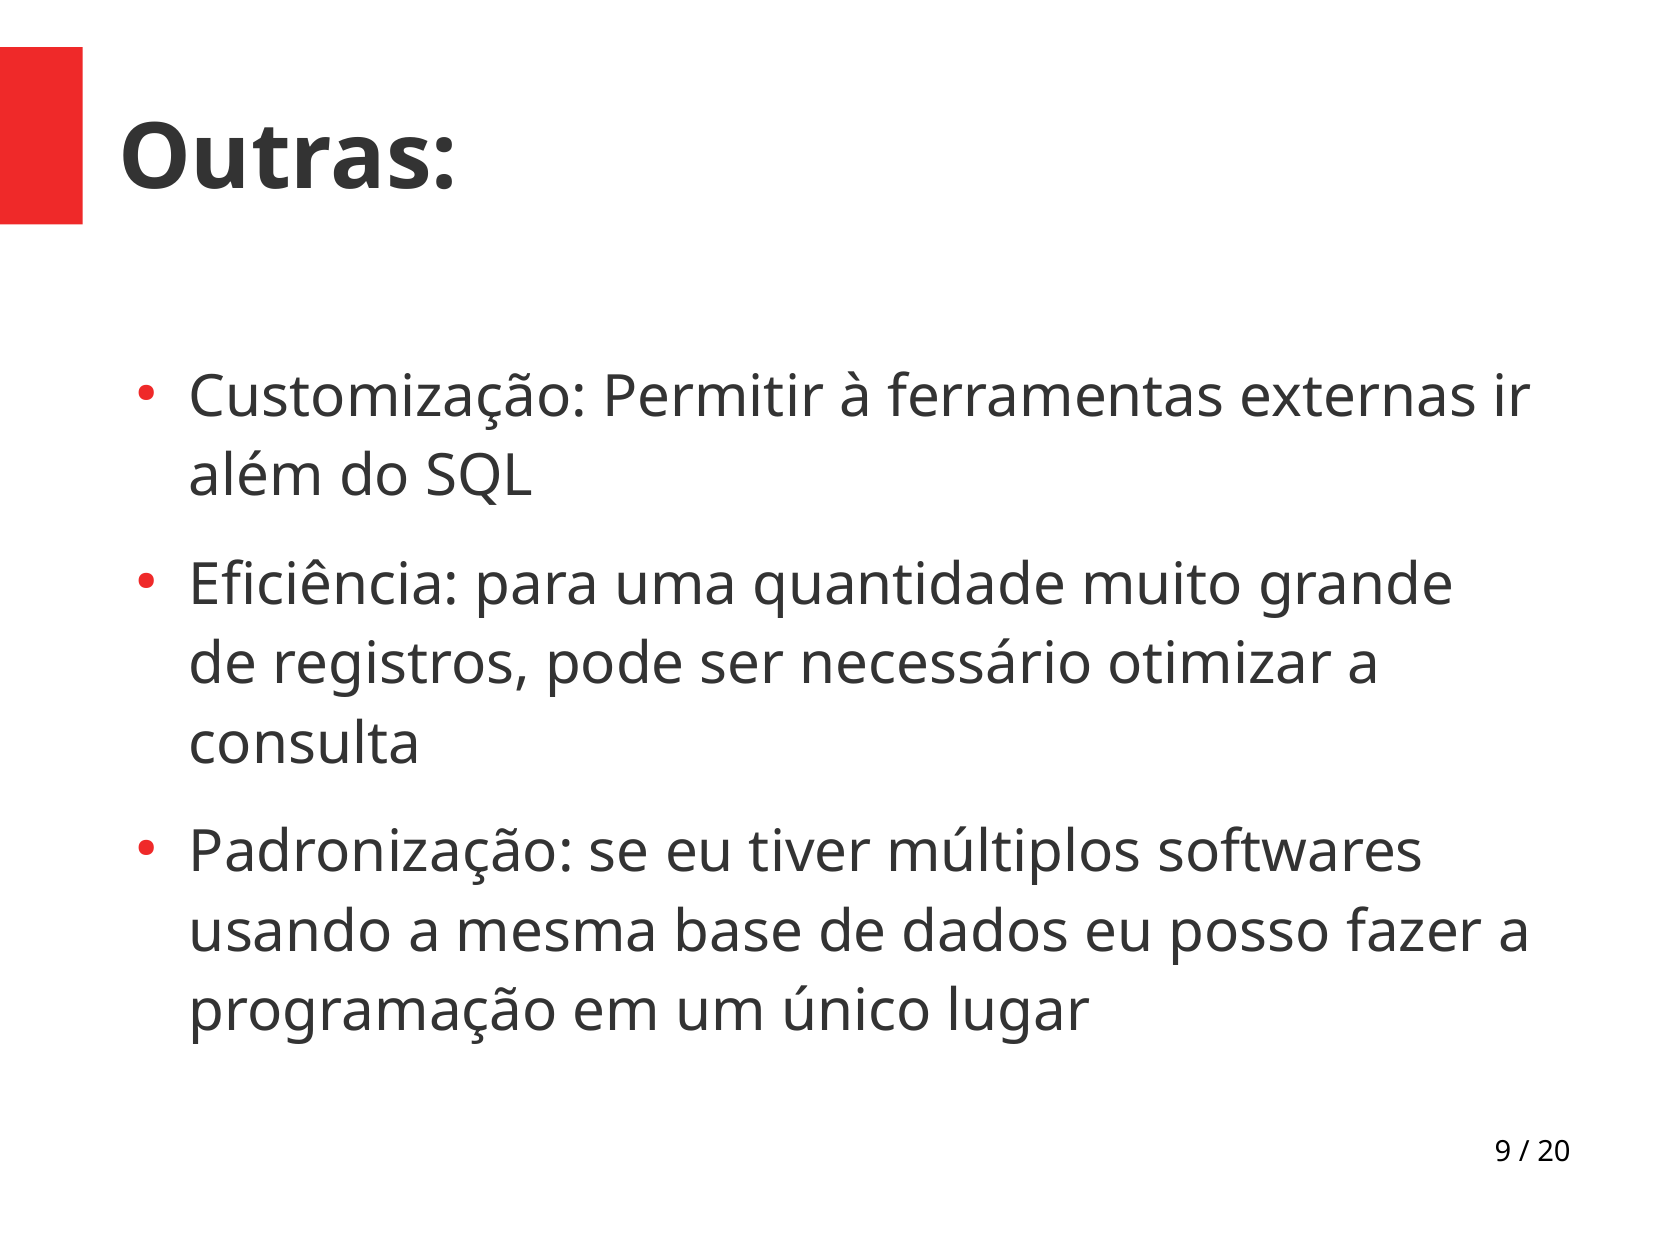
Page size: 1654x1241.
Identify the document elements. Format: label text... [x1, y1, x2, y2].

list Customização: Permitir à ferramentas externas ir além do SQL Eficiência: para uma quantidade muito grande de registros, pode ser necessário otimizar a consulta Padronização: se eu tiver múltiplos softwares usando a mesma base de dados eu posso fazer a programação em um único lugar [118, 354, 1536, 1074]
title Outras: [118, 49, 1571, 257]
